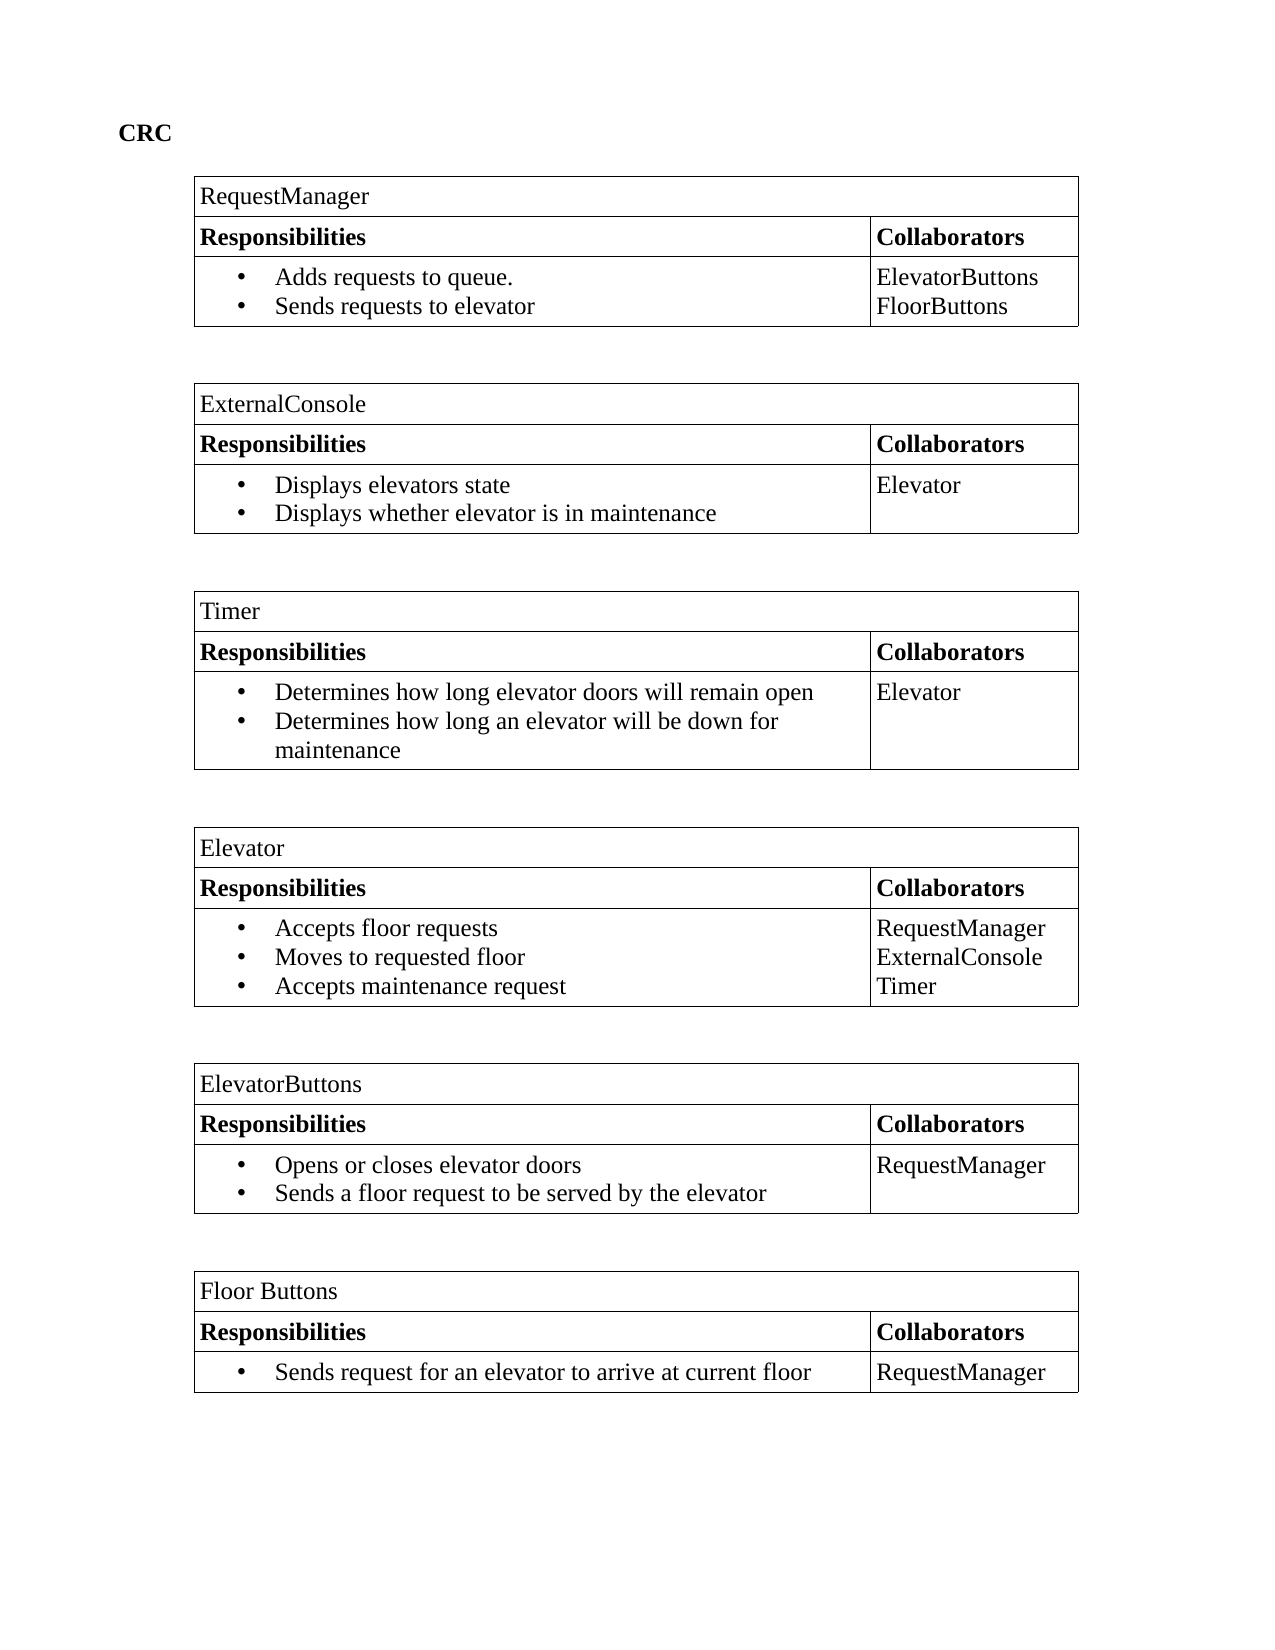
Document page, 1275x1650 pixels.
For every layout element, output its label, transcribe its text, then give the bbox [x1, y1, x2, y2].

table_header RequestManager [195, 177, 1078, 216]
table_header Collaborators [871, 425, 1078, 464]
table_header Displays elevators state Displays whether elevator is in maintenance [195, 465, 870, 533]
table_header Responsibilities [195, 868, 870, 908]
table_header Collaborators [871, 868, 1078, 908]
table_header Responsibilities [195, 217, 870, 256]
table_header Timer [195, 592, 1078, 631]
table_header RequestManager [871, 1145, 1078, 1213]
table_header Elevator [195, 828, 1078, 867]
table_header Collaborators [871, 632, 1078, 671]
table_header Elevator [871, 465, 1078, 533]
table_header Responsibilities [195, 425, 870, 464]
table_header Sends request for an elevator to arrive at current floor [195, 1352, 870, 1392]
table_header Collaborators [871, 217, 1078, 256]
table_header Elevator [871, 672, 1078, 769]
table_header Responsibilities [195, 1105, 870, 1144]
table_header Collaborators [871, 1312, 1078, 1351]
table_header Adds requests to queue. Sends requests to elevator [195, 257, 870, 326]
table_header Accepts floor requests Moves to requested floor Accepts maintenance request [195, 909, 870, 1006]
table_header ExternalConsole [195, 384, 1078, 423]
table_header RequestManager [871, 1352, 1078, 1392]
table_header RequestManager ExternalConsole Timer [871, 909, 1078, 1006]
table_header Determines how long elevator doors will remain open Determines how long an elevator will be down for maintenance [195, 672, 870, 769]
table_header ElevatorButtons [195, 1064, 1078, 1103]
text CRC [118, 118, 1157, 147]
table_header Responsibilities [195, 1312, 870, 1351]
table_header Opens or closes elevator doors Sends a floor request to be served by the elevator [195, 1145, 870, 1213]
table_header Collaborators [871, 1105, 1078, 1144]
table_header Floor Buttons [195, 1272, 1078, 1311]
table_header ElevatorButtons FloorButtons [871, 257, 1078, 326]
table_header Responsibilities [195, 632, 870, 671]
